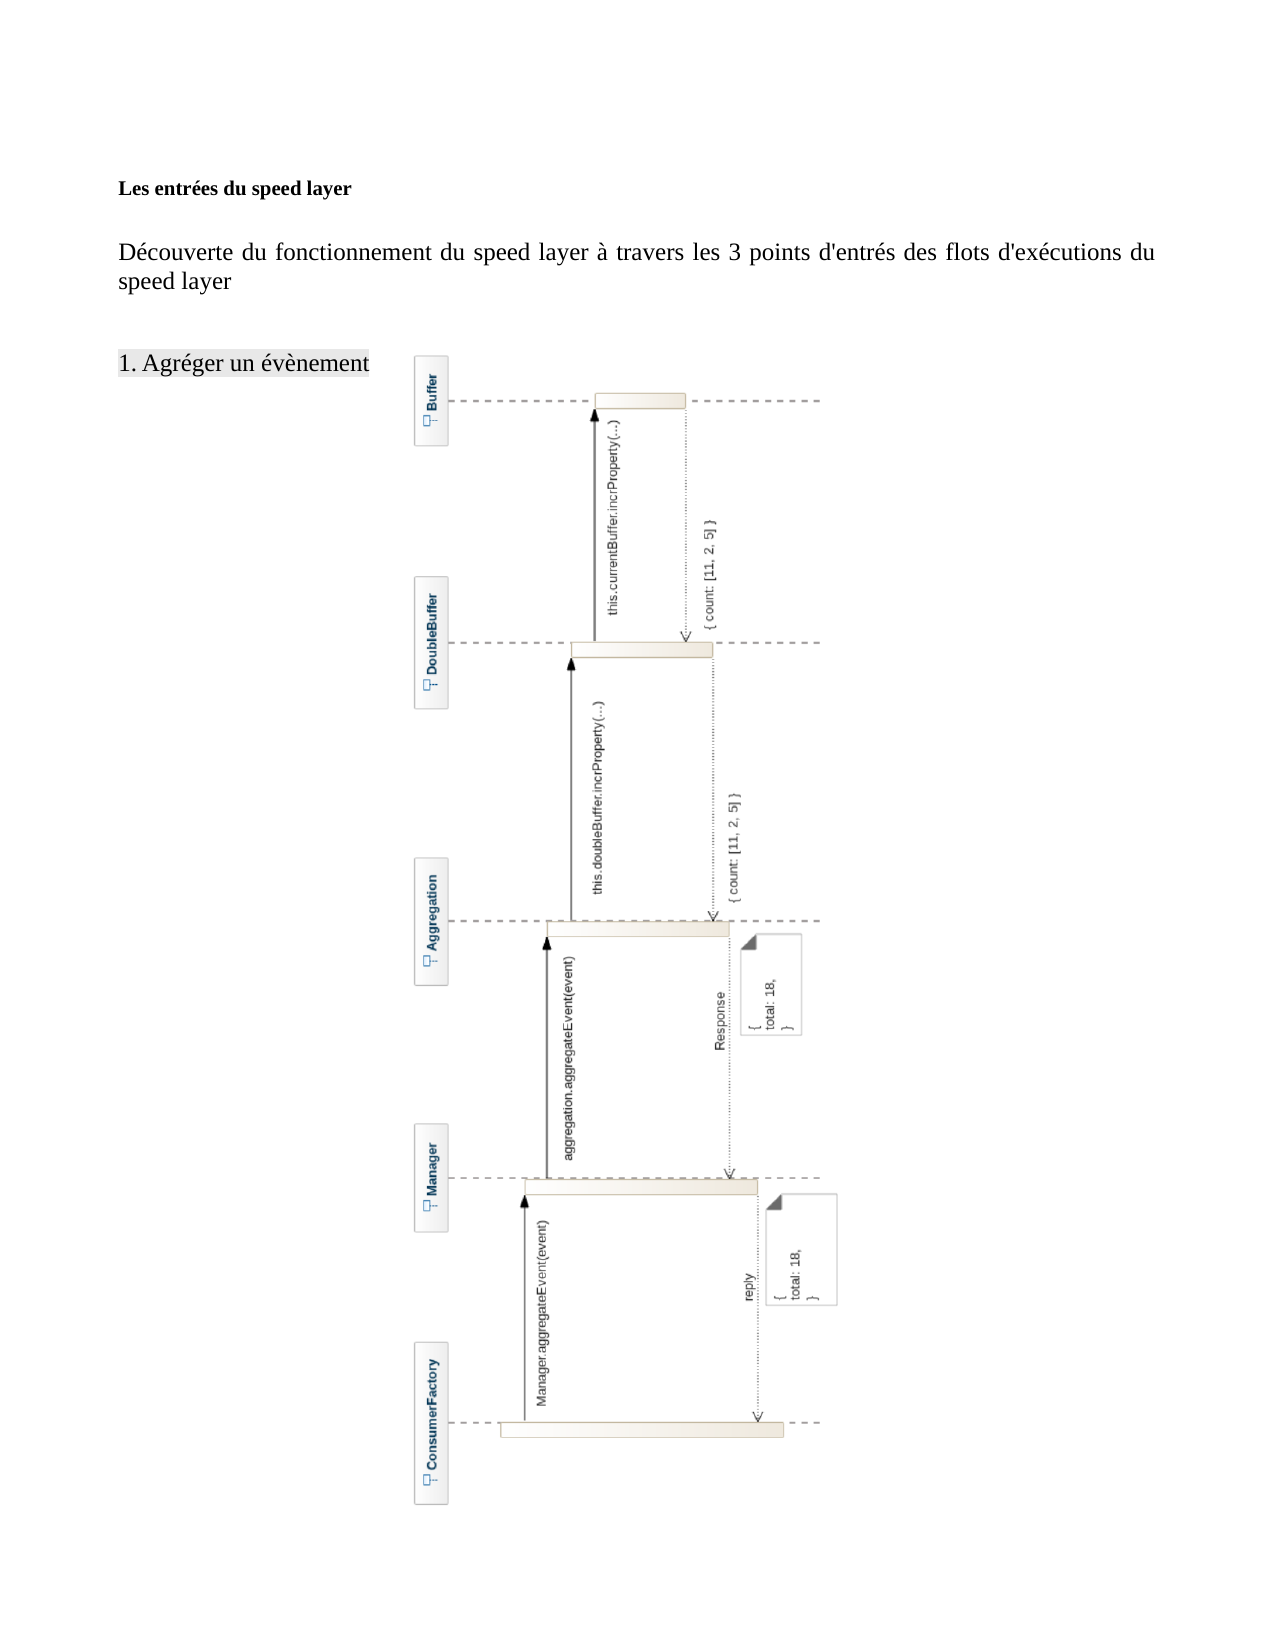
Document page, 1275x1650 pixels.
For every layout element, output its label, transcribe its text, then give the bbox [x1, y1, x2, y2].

text 1. Agréger un évènement [118, 316, 398, 377]
text [877, 316, 1157, 377]
picture [399, 295, 877, 1568]
text Découverte du fonctionnement du speed layer à travers les 3 points d'entrés des flots d'exécutions du speed layer [118, 237, 1157, 295]
subtitle Les entrées du speed layer [118, 176, 1157, 200]
